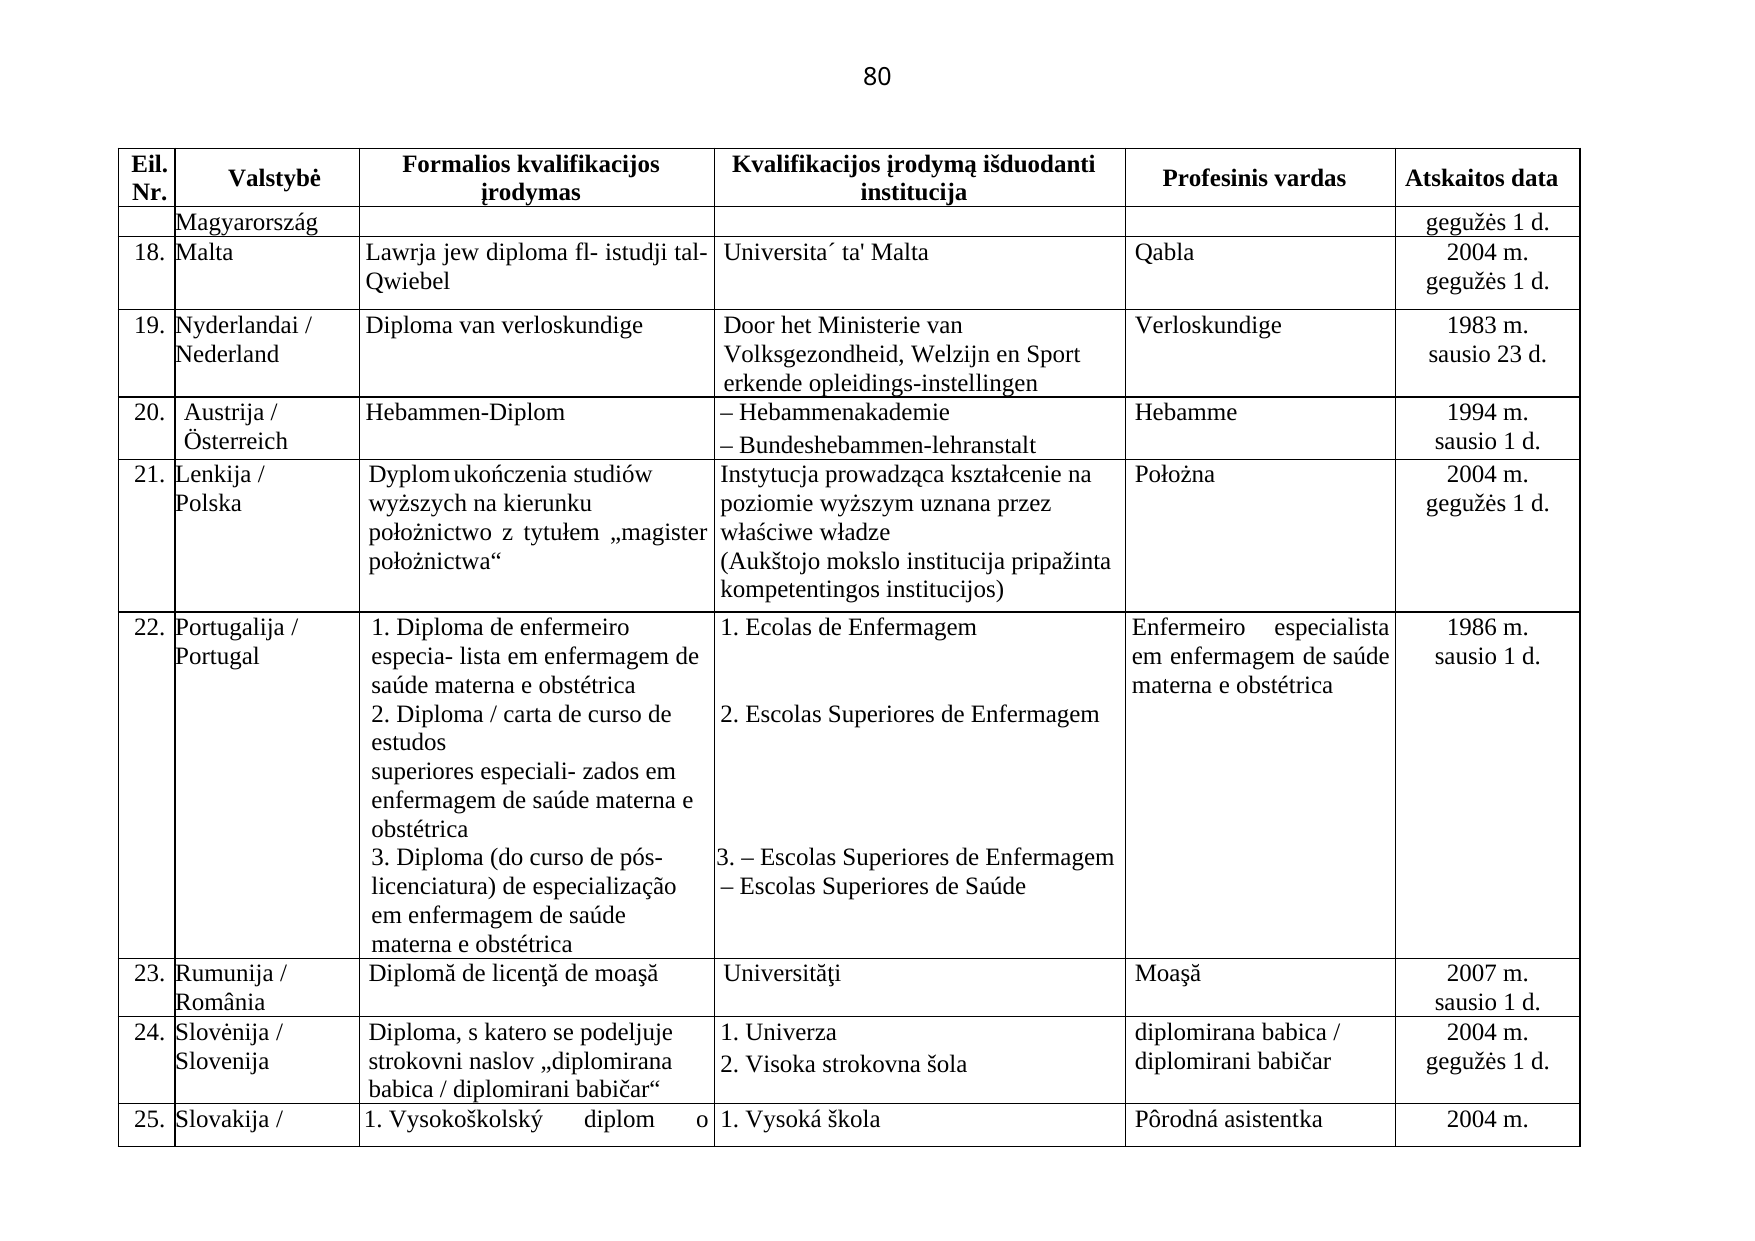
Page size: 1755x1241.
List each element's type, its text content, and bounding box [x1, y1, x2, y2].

table_cell Lenkija / Polska [176, 460, 359, 611]
table_cell Door het Ministerie van Volksgezondheid, Welzijn en Sport erkende opleidings-instellingen [715, 310, 1125, 396]
table_cell Verloskundige [1126, 310, 1395, 396]
table_header Profesinis vardas [1126, 149, 1395, 206]
table_cell 1. Ecolas de Enfermagem [715, 613, 1125, 699]
table_header Eil. Nr. [119, 149, 174, 206]
table_cell 19. [119, 310, 174, 396]
table_cell 18. [119, 237, 174, 309]
table_cell 21. [119, 460, 174, 611]
table_cell Diploma, s katero se podeljuje strokovni naslov „diplomirana babica / diplomirani babičar“ [360, 1017, 714, 1103]
table_cell 1983 m. sausio 23 d. [1396, 310, 1579, 396]
table_cell 2. Diploma / carta de curso de estudos superiores especiali- zados em enfermagem de saúde materna e obstétrica [360, 699, 714, 842]
table_cell 22. [119, 613, 174, 699]
table_cell 2004 m. [1396, 1104, 1579, 1146]
table_cell 2. Escolas Superiores de Enfermagem [715, 699, 1125, 842]
table_cell Slovėnija / Slovenija [176, 1017, 359, 1103]
table_cell [176, 699, 359, 842]
table_cell 3. Diploma (do curso de pós-licenciatura) de especialização em enfermagem de saúde materna e obstétrica [360, 843, 714, 957]
table_cell Universita´ ta' Malta [715, 237, 1125, 309]
table_cell Dyplom ukończenia studiów wyższych na kierunku położnictwo z tytułem „magister położnictwa“ [360, 460, 714, 611]
table_cell diplomirana babica / diplomirani babičar [1126, 1017, 1395, 1103]
table_cell [1126, 207, 1395, 236]
table_cell Rumunija / România [176, 959, 359, 1016]
table_cell 1. Univerza 2. Visoka strokovna šola [715, 1017, 1125, 1103]
table_cell Hebammen-Diplom [360, 398, 714, 458]
table_header Atskaitos data [1396, 149, 1579, 206]
table_cell 1994 m. sausio 1 d. [1396, 398, 1579, 458]
table_cell [119, 699, 174, 842]
table_cell 3. – Escolas Superiores de Enfermagem – Escolas Superiores de Saúde [715, 843, 1125, 957]
table_cell [1396, 843, 1579, 957]
table_cell [176, 843, 359, 957]
table_cell gegužės 1 d. [1396, 207, 1579, 236]
table_cell 1. Diploma de enfermeiro especia- lista em enfermagem de saúde materna e obstétrica [360, 613, 714, 699]
table_cell Austrija / Österreich [176, 398, 359, 458]
table_cell [1126, 843, 1395, 957]
table_cell Qabla [1126, 237, 1395, 309]
table_cell 25. [119, 1104, 174, 1146]
table_cell Lawrja jew diploma fl- istudji tal-Qwiebel [360, 237, 714, 309]
table_cell Universităţi [715, 959, 1125, 1016]
table_cell [360, 207, 714, 236]
table_cell 1986 m. sausio 1 d. [1396, 613, 1579, 699]
table_cell Nyderlandai / Nederland [176, 310, 359, 396]
table_cell Malta [176, 237, 359, 309]
table_cell Portugalija / Portugal [176, 613, 359, 699]
table_cell [715, 207, 1125, 236]
table_cell Położna [1126, 460, 1395, 611]
table_cell 23. [119, 959, 174, 1016]
table_cell 2004 m. gegužės 1 d. [1396, 237, 1579, 309]
table_cell [1396, 699, 1579, 842]
table_cell Pôrodná asistentka [1126, 1104, 1395, 1146]
table_cell Hebamme [1126, 398, 1395, 458]
table_cell – Hebammenakademie – Bundeshebammen-lehranstalt [715, 398, 1125, 458]
table_cell Slovakija / [176, 1104, 359, 1146]
table_cell 2004 m. gegužės 1 d. [1396, 1017, 1579, 1103]
table_cell Enfermeiro especialista em enfermagem de saúde materna e obstétrica [1126, 613, 1395, 699]
table_header Valstybė [176, 149, 359, 206]
table_cell [119, 843, 174, 957]
table_header Kvalifikacijos įrodymą išduodanti institucija [715, 149, 1125, 206]
table_cell Diploma van verloskundige [360, 310, 714, 396]
table_cell Moaşă [1126, 959, 1395, 1016]
table_cell 1. Vysokoškolský diplom o [360, 1104, 714, 1146]
table_header Formalios kvalifikacijos įrodymas [360, 149, 714, 206]
table_cell 24. [119, 1017, 174, 1103]
table_cell Diplomă de licenţă de moaşă [360, 959, 714, 1016]
table_cell Instytucja prowadząca kształcenie na poziomie wyższym uznana przez właściwe władze (Aukštojo mokslo institucija pripažinta kompetentingos institucijos) [715, 460, 1125, 611]
table_cell Magyarország [176, 207, 359, 236]
table_cell 1. Vysoká škola [715, 1104, 1125, 1146]
table_cell 2007 m. sausio 1 d. [1396, 959, 1579, 1016]
table_cell [1126, 699, 1395, 842]
table_cell 2004 m. gegužės 1 d. [1396, 460, 1579, 611]
table_cell 20. [119, 398, 174, 458]
table_cell [119, 207, 174, 236]
